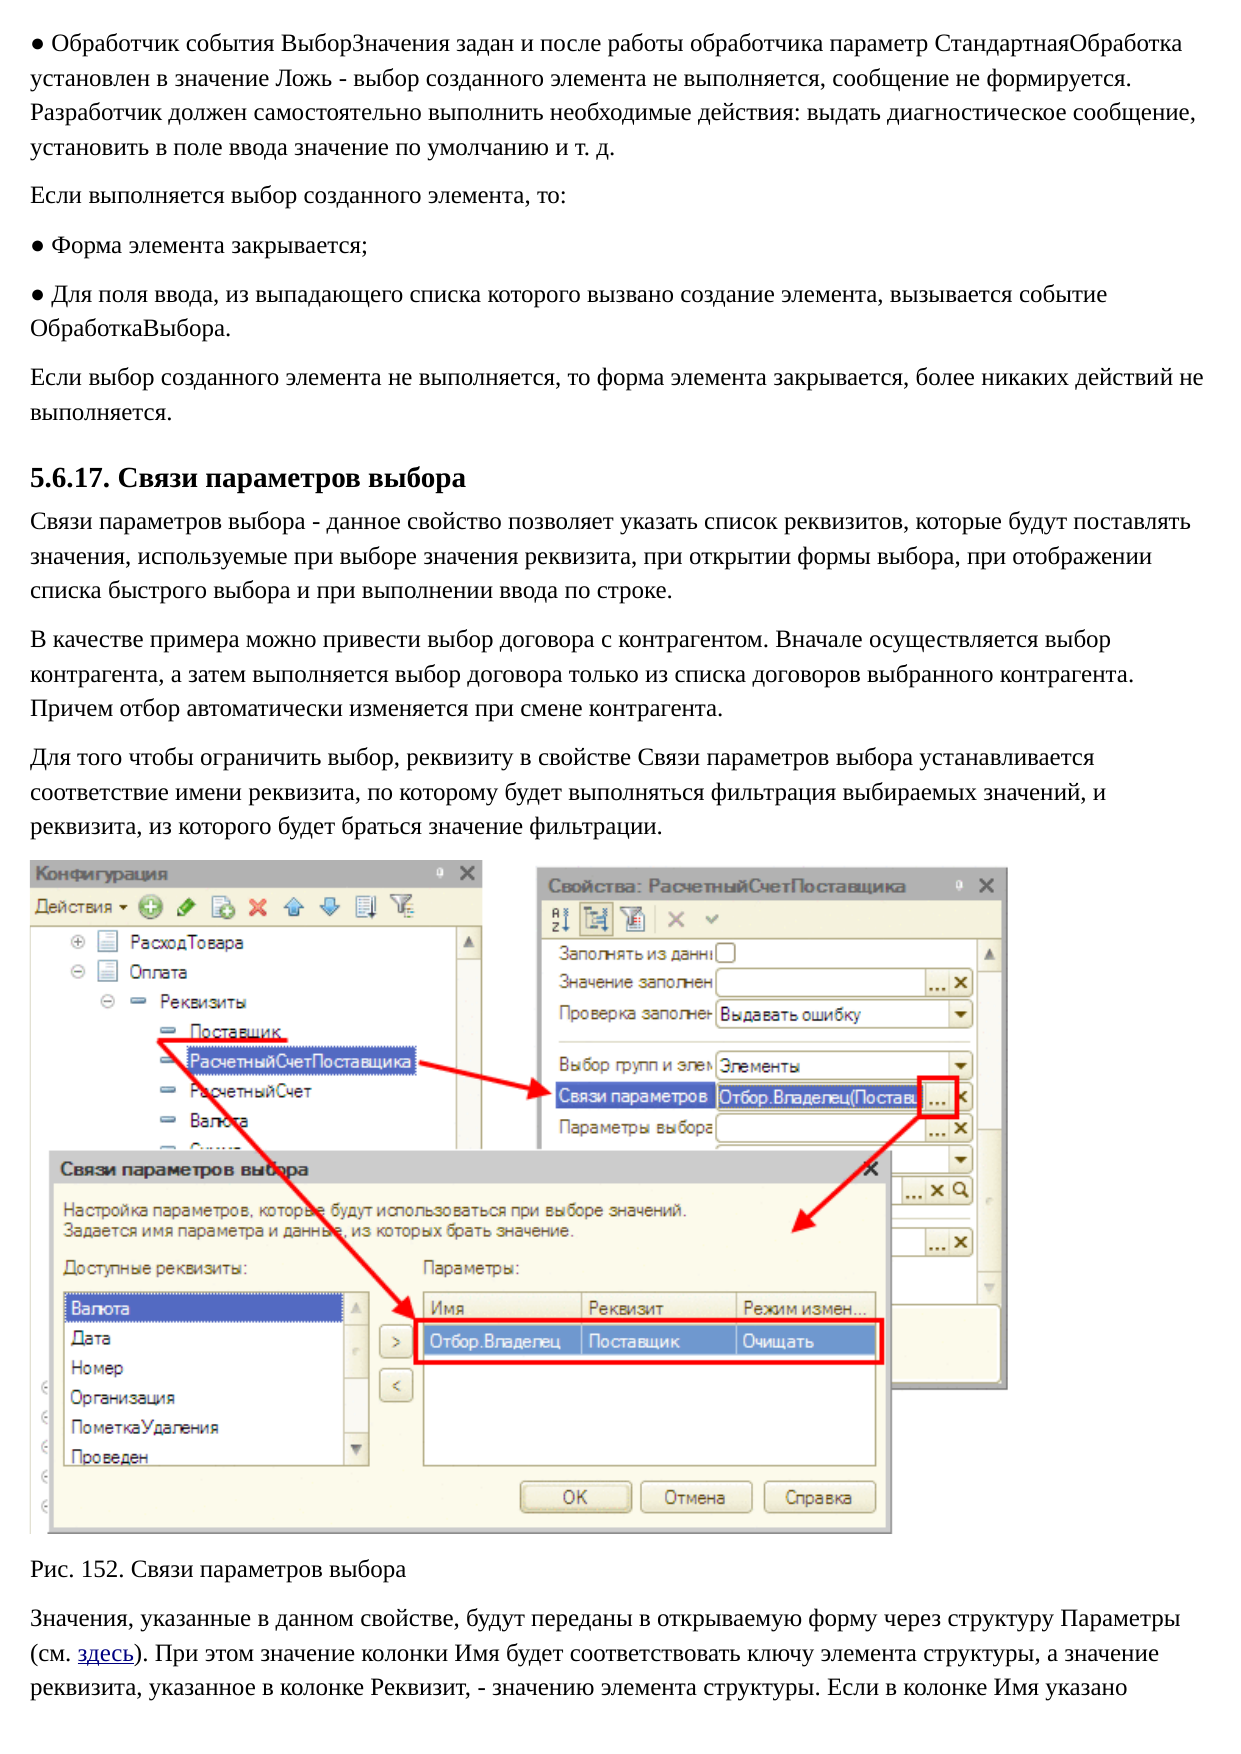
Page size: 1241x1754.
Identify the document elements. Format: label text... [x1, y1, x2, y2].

text Связи параметров выбора ‑ данное свойство позволяет указать список реквизитов, которые будут поставлять значения, используемые при выборе значения реквизита, при открытии формы выбора, при отображении списка быстрого выбора и при выполнении ввода по строке. [30, 506, 1211, 604]
text Если выбор созданного элемента не выполняется, то форма элемента закрывается, более никаких действий не выполняется. [30, 362, 1211, 426]
text ● Обработчик события ВыборЗначения задан и после работы обработчика параметр СтандартнаяОбработка установлен в значение Ложь ‑ выбор созданного элемента не выполняется, сообщение не формируется. Разработчик должен самостоятельно выполнить необходимые действия: выдать диагностическое сообщение, установить в поле ввода значение по умолчанию и т. д. [30, 28, 1211, 160]
text Если выполняется выбор созданного элемента, то: [30, 181, 1211, 209]
picture [29, 860, 1008, 1534]
text Значения, указанные в данном свойстве, будут переданы в открываемую форму через структуру Параметры (см. здесь). При этом значение колонки Имя будет соответствовать ключу элемента структуры, а значение реквизита, указанное в колонке Реквизит, ‑ значению элемента структуры. Если в колонке Имя указано [30, 1603, 1211, 1701]
text Для того чтобы ограничить выбор, реквизиту в свойстве Связи параметров выбора устанавливается соответствие имени реквизита, по которому будет выполняться фильтрация выбираемых значений, и реквизита, из которого будет браться значение фильтрации. [30, 742, 1211, 840]
subtitle 5.6.17. Связи параметров выбора [30, 460, 1211, 494]
text ● Форма элемента закрывается; [30, 230, 1211, 258]
text ● Для поля ввода, из выпадающего списка которого вызвано создание элемента, вызывается событие ОбработкаВыбора. [30, 279, 1211, 342]
text В качестве примера можно привести выбор договора с контрагентом. Вначале осуществляется выбор контрагента, а затем выполняется выбор договора только из списка договоров выбранного контрагента. Причем отбор автоматически изменяется при смене контрагента. [30, 624, 1211, 722]
text Рис. 152. Связи параметров выбора [30, 1554, 1211, 1583]
